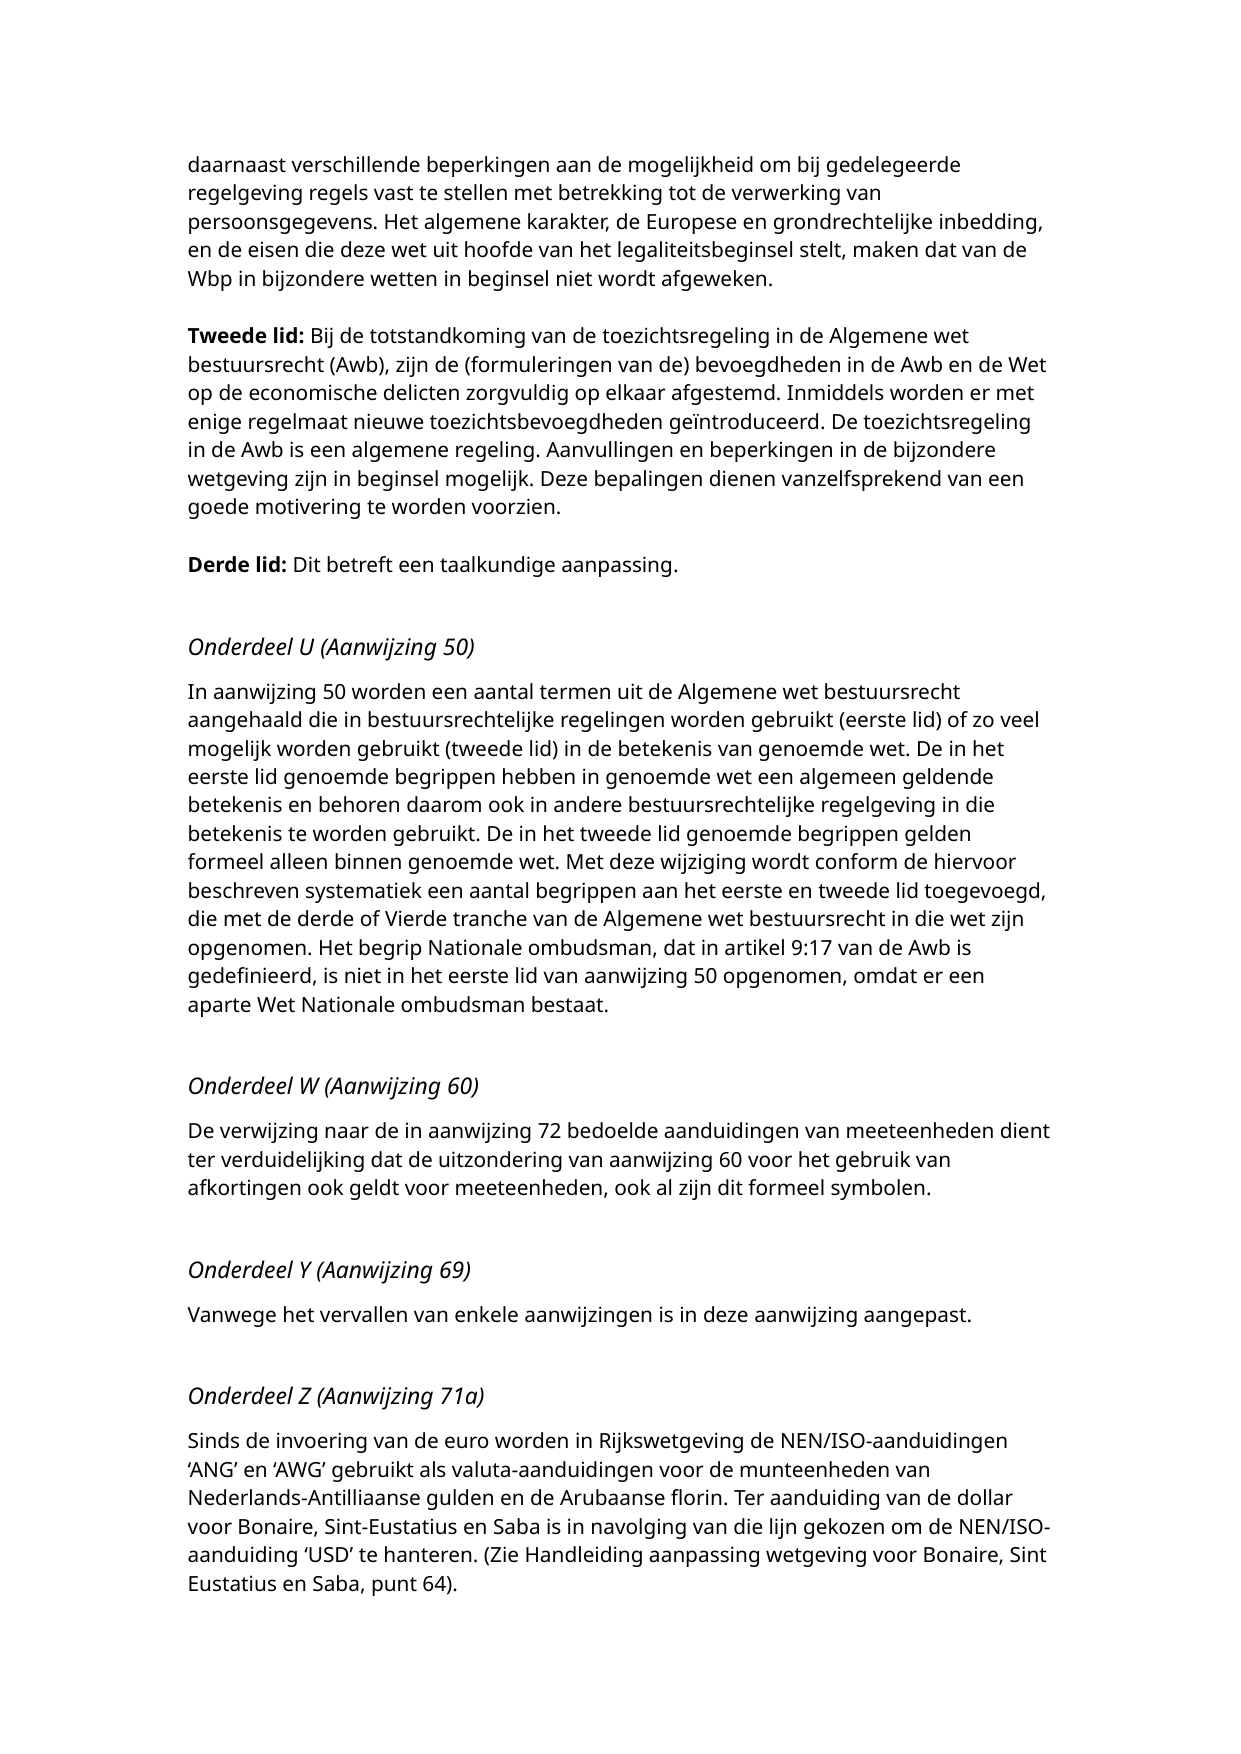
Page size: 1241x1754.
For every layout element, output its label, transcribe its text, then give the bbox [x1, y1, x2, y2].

text Derde lid: Dit betreft een taalkundige aanpassing. [187, 550, 1053, 579]
subtitle Onderdeel Z (Aanwijzing 71a) [187, 1380, 1053, 1412]
text daarnaast verschillende beperkingen aan de mogelijkheid om bij gedelegeerde regelgeving regels vast te stellen met betrekking tot de verwerking van persoonsgegevens. Het algemene karakter, de Europese en grondrechtelijke inbedding, en de eisen die deze wet uit hoofde van het legaliteitsbeginsel stelt, maken dat van de Wbp in bijzondere wetten in beginsel niet wordt afgeweken. [187, 150, 1053, 292]
text Vanwege het vervallen van enkele aanwijzingen is in deze aanwijzing aangepast. [187, 1300, 1053, 1328]
text De verwijzing naar de in aanwijzing 72 bedoelde aanduidingen van meeteenheden dient ter verduidelijking dat de uitzondering van aanwijzing 60 voor het gebruik van afkortingen ook geldt voor meeteenheden, ook al zijn dit formeel symbolen. [187, 1116, 1053, 1202]
text Tweede lid: Bij de totstandkoming van de toezichtsregeling in de Algemene wet bestuursrecht (Awb), zijn de (formuleringen van de) bevoegdheden in de Awb en de Wet op de economische delicten zorgvuldig op elkaar afgestemd. Inmiddels worden er met enige regelmaat nieuwe toezichtsbevoegdheden geïntroduceerd. De toezichtsregeling in de Awb is een algemene regeling. Aanvullingen en beperkingen in de bijzondere wetgeving zijn in beginsel mogelijk. Deze bepalingen dienen vanzelfsprekend van een goede motivering te worden voorzien. [187, 322, 1053, 521]
text Sinds de invoering van de euro worden in Rijkswetgeving de NEN/ISO-aanduidingen ‘ANG’ en ‘AWG’ gebruikt als valuta-aanduidingen voor de munteenheden van Nederlands-Antilliaanse gulden en de Arubaanse florin. Ter aanduiding van de dollar voor Bonaire, Sint-Eustatius en Saba is in navolging van die lijn gekozen om de NEN/ISO-aanduiding ‘USD’ te hanteren. (Zie Handleiding aanpassing wetgeving voor Bonaire, Sint Eustatius en Saba, punt 64). [187, 1427, 1053, 1597]
text In aanwijzing 50 worden een aantal termen uit de Algemene wet bestuursrecht aangehaald die in bestuursrechtelijke regelingen worden gebruikt (eerste lid) of zo veel mogelijk worden gebruikt (tweede lid) in de betekenis van genoemde wet. De in het eerste lid genoemde begrippen hebben in genoemde wet een algemeen geldende betekenis en behoren daarom ook in andere bestuursrechtelijke regelgeving in die betekenis te worden gebruikt. De in het tweede lid genoemde begrippen gelden formeel alleen binnen genoemde wet. Met deze wijziging wordt conform de hiervoor beschreven systematiek een aantal begrippen aan het eerste en tweede lid toegevoegd, die met de derde of Vierde tranche van de Algemene wet bestuursrecht in die wet zijn opgenomen. Het begrip Nationale ombudsman, dat in artikel 9:17 van de Awb is gedefinieerd, is niet in het eerste lid van aanwijzing 50 opgenomen, omdat er een aparte Wet Nationale ombudsman bestaat. [187, 677, 1053, 1018]
subtitle Onderdeel W (Aanwijzing 60) [187, 1070, 1053, 1101]
subtitle Onderdeel Y (Aanwijzing 69) [187, 1254, 1053, 1285]
subtitle Onderdeel U (Aanwijzing 50) [187, 631, 1053, 662]
